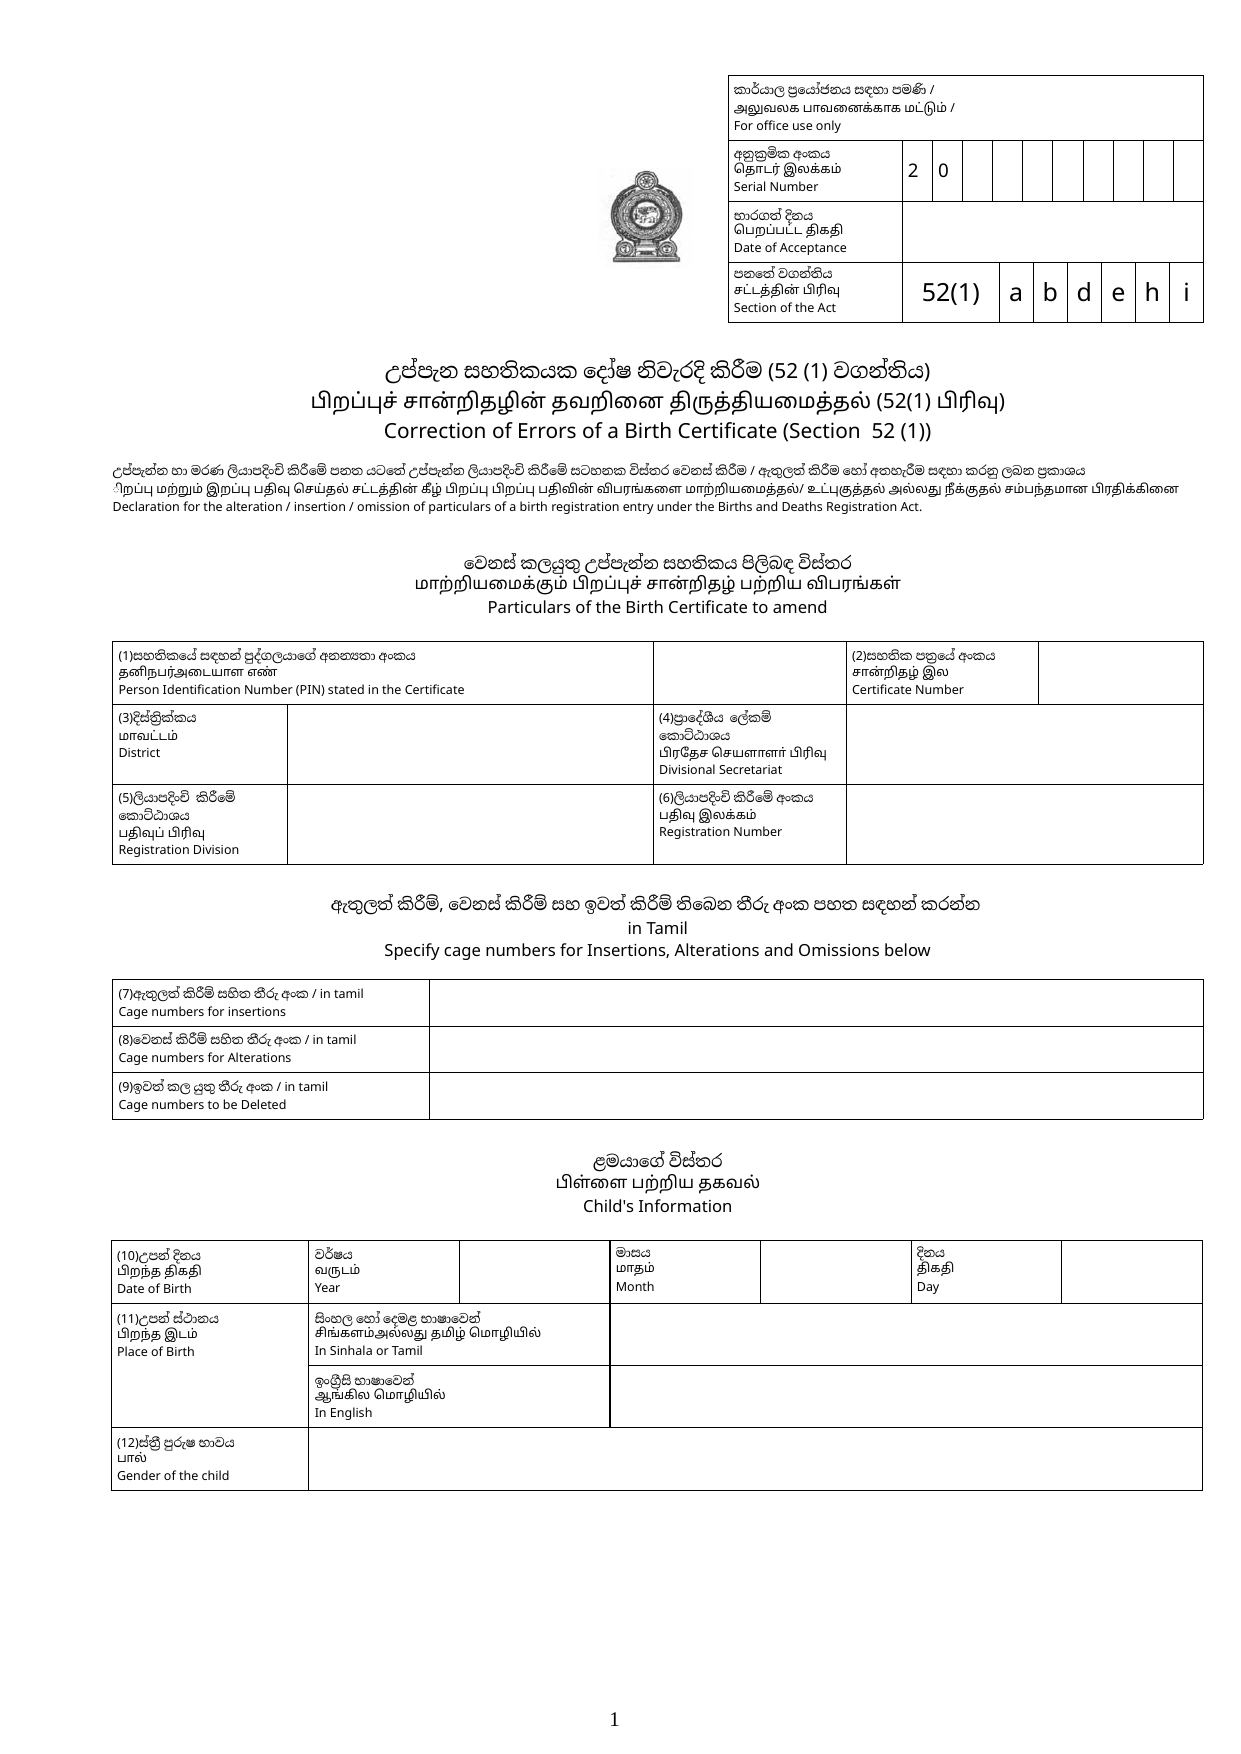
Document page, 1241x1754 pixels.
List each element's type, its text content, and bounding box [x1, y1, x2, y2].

table_cell [309, 1428, 1202, 1489]
table_header කාර්යාල ප්‍රයෝජනය සඳහා පමණි / அலுவலக பாவனைக்காக மட்டும் / For office use only [729, 76, 1203, 140]
table_cell (12)ස්ත්‍රී පුරුෂ භාවය பால் Gender of the child [112, 1428, 308, 1489]
table_cell [288, 785, 653, 863]
table_cell [903, 202, 1203, 262]
table_cell [847, 785, 1203, 863]
table_cell (9)ඉවත් කල යුතු තීරු අංක / in tamil Cage numbers to be Deleted [113, 1073, 429, 1119]
table_cell 0 [933, 141, 962, 201]
table_header මාසය மாதம் Month [611, 1241, 760, 1303]
table_cell [1174, 141, 1203, 201]
text Child's Information [112, 1194, 1203, 1217]
text Specify cage numbers for Insertions, Alterations and Omissions below [112, 939, 1203, 962]
text பிள்ளை பற்றிய தகவல் [112, 1174, 1203, 1194]
table_cell h [1136, 263, 1169, 322]
table_header [1062, 1241, 1202, 1303]
table_cell [430, 1027, 1203, 1072]
table_header (2)සහතික පත්‍රයේ අංකය சான்றிதழ் இல Certificate Number [847, 642, 1038, 703]
table_header (7)ඇතුලත් කිරීම් සහිත තීරු අංක / in tamil Cage numbers for insertions [113, 980, 429, 1026]
table_cell (8)වෙනස් කිරීම් සහිත තීරු අංක / in tamil Cage numbers for Alterations [113, 1027, 429, 1072]
table_cell b [1034, 263, 1067, 322]
table_cell [963, 141, 992, 201]
table_cell (4)ප්‍රාදේශීය ලේකම් කොට්ඨාශය பிரதேச செயளாளா் பிரிவு Divisional Secretariat [654, 705, 846, 783]
table_cell 2 [903, 141, 932, 201]
table_cell [1144, 141, 1173, 201]
text மாற்றியமைக்கும் பிறப்புச் சான்றிதழ் பற்றிய விபரங்கள் [112, 575, 1203, 596]
table_cell (3)දිස්ත්‍රික්කය மாவட்டம் District [113, 705, 287, 783]
table_cell d [1068, 263, 1101, 322]
table_header දිනය திகதி Day [912, 1241, 1061, 1303]
table_cell [1114, 141, 1143, 201]
text ிறப்பு மற்றும் இறப்பு பதிவு செய்தல் சட்டத்தின் கீழ் பிறப்பு பிறப்பு பதிவின் விபரங்களை மாற்றியமைத்தல்/ உட்புகுத்தல் அல்லது நீக்குதல் சம்பந்தமான பிரதிக்கினை [112, 480, 1203, 498]
table_cell අනුක්‍රමික අංකය தொடர் இலக்கம் Serial Number [729, 141, 902, 201]
table_cell [993, 141, 1022, 201]
text උප්පැන සහතිකයක දෝෂ නිවැරදි කිරීම (52 (1) වගන්තිය) [112, 356, 1203, 386]
table_cell a [1000, 263, 1033, 322]
table_cell [1084, 141, 1113, 201]
table_cell (5)ලියාපදිංචි කිරීමේ කොට්ඨාශය பதிவுப் பிரிவு Registration Division [113, 785, 287, 863]
table_header [460, 1241, 609, 1303]
text பிறப்புச் சான்றிதழின் தவறினை திருத்தியமைத்தல் (52(1) பிரிவு) [112, 386, 1203, 416]
table_header (10)උපන් දිනය பிறந்த திகதி Date of Birth [112, 1241, 308, 1303]
table_cell [288, 705, 653, 783]
table_header [761, 1241, 911, 1303]
table_cell [847, 705, 1203, 783]
table_header [654, 642, 846, 703]
picture [598, 168, 693, 269]
table_cell [331, 140, 728, 201]
table_cell [430, 1073, 1203, 1119]
text උප්පැන්න හා මරණ ලියාපදිංචි කිරීමේ පනත යටතේ උප්පැන්න ලියාපදිංචි කිරීමේ සටහනක විස්තර වෙනස් කිරීම / ඇතුලත් කිරීම හෝ අතහැරීම සඳහා කරනු ලබන ප්‍රකාශය [112, 462, 1203, 480]
table_header [430, 980, 1203, 1026]
table_cell 52(1) [903, 263, 999, 322]
table_cell (11)උපන් ස්ථානය பிறந்த இடம் Place of Birth [112, 1304, 308, 1427]
table_header (1)සහතිකයේ සඳහන් පුද්ගලයාගේ අනන්‍යතා අංකය தனிநபர்அடையாள எண் Person Identification Number (PIN) stated in the Certificate [113, 642, 653, 703]
table_cell e [1102, 263, 1135, 322]
text in Tamil [112, 916, 1203, 939]
table_cell පනතේ වගන්තිය சட்டத்தின் பிரிவு Section of the Act [729, 263, 902, 322]
table_cell i [1170, 263, 1203, 322]
table_cell (6)ලියාපදිංචි කිරීමේ අංකය பதிவு இலக்கம் Registration Number [654, 785, 846, 863]
table_cell [331, 201, 728, 322]
table_cell සිංහල හෝ දෙමළ භාෂාවෙන් சிங்களம்அல்லது தமிழ் மொழியில் In Sinhala or Tamil [309, 1304, 609, 1365]
table_header වර්ෂය வருடம் Year [309, 1241, 459, 1303]
table_cell [1023, 141, 1052, 201]
table_header [331, 75, 728, 140]
table_cell භාරගත් දිනය பெறப்பட்ட திகதி Date of Acceptance [729, 202, 902, 262]
text Declaration for the alteration / insertion / omission of particulars of a birth registration entry under the Births and Deaths Registration Act. [112, 498, 1203, 515]
text ඇතුලත් කිරීම්, වෙනස් කිරීම් සහ ඉවත් කිරීම් තිබෙන තීරු අංක පහත සඳහන් කරන්න [112, 892, 1203, 916]
table_header [1039, 642, 1203, 703]
table_cell [611, 1366, 1202, 1427]
table_cell [611, 1304, 1202, 1365]
table_cell [1053, 141, 1083, 201]
table_cell ඉංග්‍රීසි භාෂාවෙන් ஆங்கில மொழியில் In English [309, 1366, 609, 1427]
text Particulars of the Birth Certificate to amend [112, 596, 1203, 619]
text වෙනස් කලයුතු උප්පැන්න සහතිකය පිලිබඳ විස්තර [112, 555, 1203, 575]
text Correction of Errors of a Birth Certificate (Section 52 (1)) [112, 416, 1203, 445]
text ළම‌යාගේ විස්තර [112, 1153, 1203, 1174]
